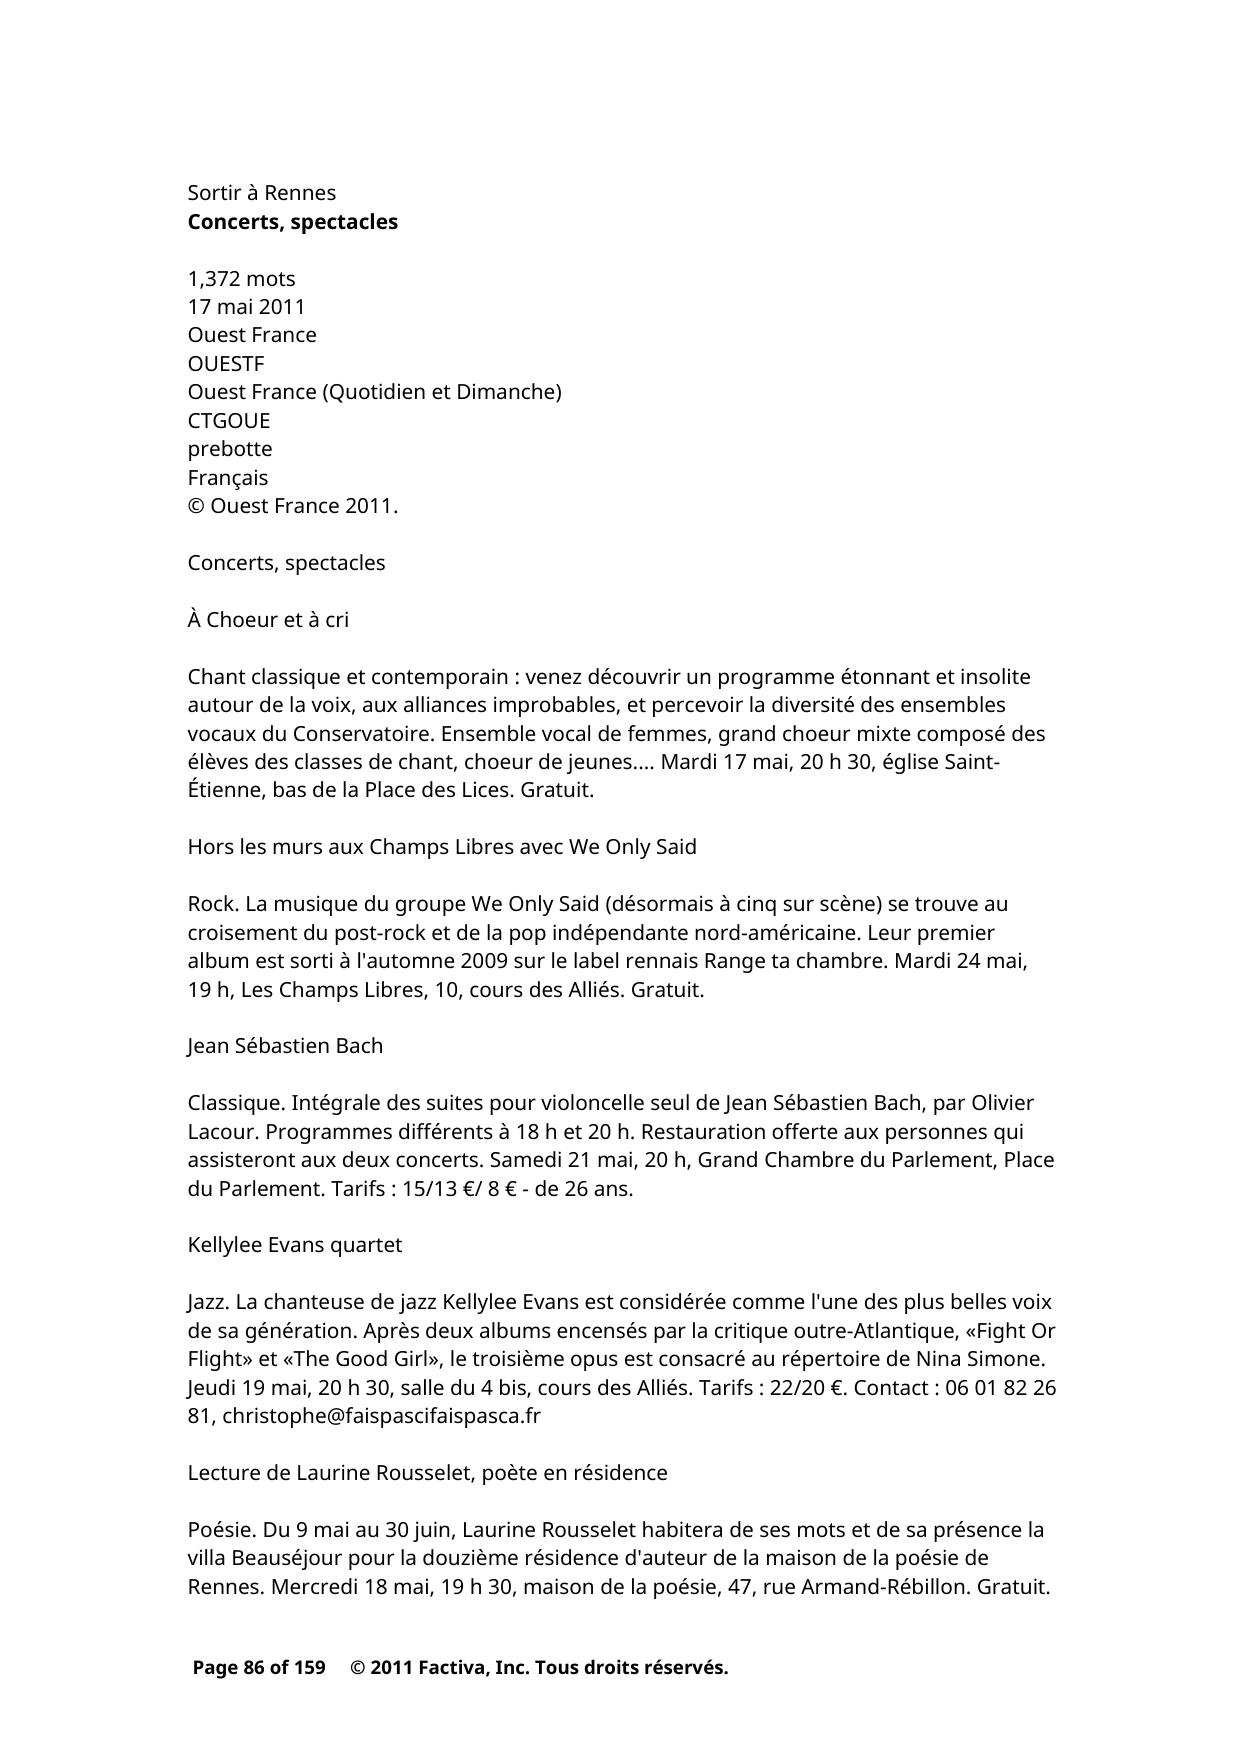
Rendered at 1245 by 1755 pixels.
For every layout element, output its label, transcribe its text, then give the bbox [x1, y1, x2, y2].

text Concerts, spectacles [187, 207, 1057, 235]
text Lecture de Laurine Rousselet, poète en résidence [187, 1458, 1057, 1487]
text Rock. La musique du groupe We Only Said (désormais à cinq sur scène) se trouve au croisement du post-rock et de la pop indépendante nord-américaine. Leur premier album est sorti à l'automne 2009 sur le label rennais Range ta chambre. Mardi 24 mai, 19 h, Les Champs Libres, 10, cours des Alliés. Gratuit. [187, 889, 1057, 1003]
text À Choeur et à cri [187, 605, 1057, 633]
text Hors les murs aux Champs Libres avec We Only Said [187, 832, 1057, 861]
text OUESTF [187, 349, 1057, 377]
text Ouest France (Quotidien et Dimanche) [187, 377, 1057, 406]
text Jazz. La chanteuse de jazz Kellylee Evans est considérée comme l'une des plus belles voix de sa génération. Après deux albums encensés par la critique outre-Atlantique, «Fight Or Flight» et «The Good Girl», le troisième opus est consacré au répertoire de Nina Simone. Jeudi 19 mai, 20 h 30, salle du 4 bis, cours des Alliés. Tarifs : 22/20 €. Contact : 06 01 82 26 81, christophe@faispascifaispasca.fr [187, 1287, 1057, 1430]
text 17 mai 2011 [187, 292, 1057, 321]
text prebotte [187, 434, 1057, 463]
text Poésie. Du 9 mai au 30 juin, Laurine Rousselet habitera de ses mots et de sa présence la villa Beauséjour pour la douzième résidence d'auteur de la maison de la poésie de Rennes. Mercredi 18 mai, 19 h 30, maison de la poésie, 47, rue Armand-Rébillon. Gratuit. [187, 1515, 1057, 1600]
text © Ouest France 2011. [187, 491, 1057, 520]
text Chant classique et contemporain : venez découvrir un programme étonnant et insolite autour de la voix, aux alliances improbables, et percevoir la diversité des ensembles vocaux du Conservatoire. Ensemble vocal de femmes, grand choeur mixte composé des élèves des classes de chant, choeur de jeunes.... Mardi 17 mai, 20 h 30, église Saint-Étienne, bas de la Place des Lices. Gratuit. [187, 662, 1057, 804]
text Sortir à Rennes [187, 178, 1057, 207]
text Kellylee Evans quartet [187, 1231, 1057, 1259]
text Concerts, spectacles [187, 548, 1057, 577]
text 1,372 mots [187, 264, 1057, 292]
text Classique. Intégrale des suites pour violoncelle seul de Jean Sébastien Bach, par Olivier Lacour. Programmes différents à 18 h et 20 h. Restauration offerte aux personnes qui assisteront aux deux concerts. Samedi 21 mai, 20 h, Grand Chambre du Parlement, Place du Parlement. Tarifs : 15/13 €/ 8 € - de 26 ans. [187, 1088, 1057, 1202]
text Ouest France [187, 321, 1057, 349]
text Français [187, 463, 1057, 491]
text Jean Sébastien Bach [187, 1032, 1057, 1060]
text CTGOUE [187, 406, 1057, 434]
